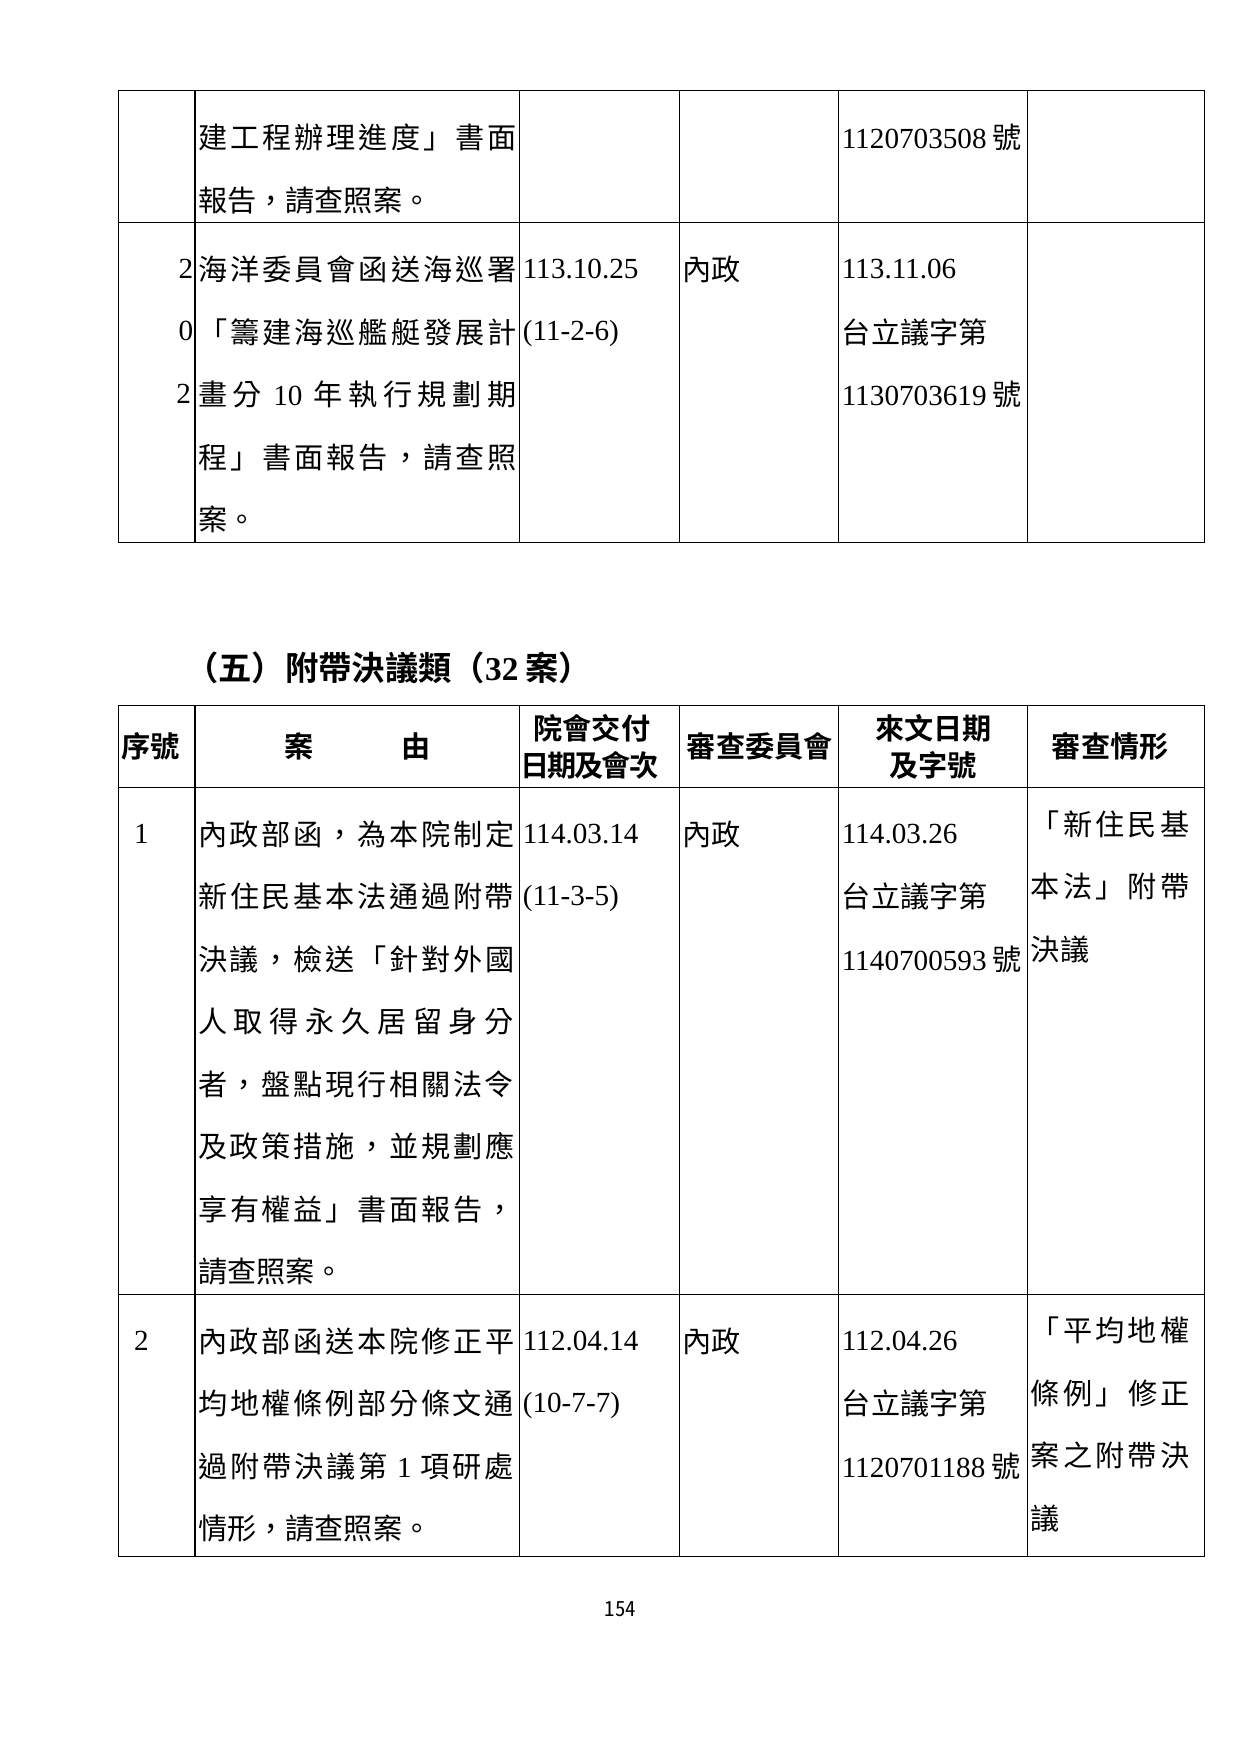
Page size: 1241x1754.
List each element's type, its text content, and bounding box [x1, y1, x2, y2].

subtitle （五）附帶決議類（32案） [118, 624, 1122, 686]
table_cell 1120703508號 [839, 91, 1027, 222]
table_cell 內政部函送本院修正平均地權條例部分條文通過附帶決議第1項研處情形，請查照案。 [196, 1295, 519, 1556]
table_cell 內政部函，為本院制定新住民基本法通過附帶決議，檢送「針對外國人取得永久居留身分者，盤點現行相關法令及政策措施，並規劃應享有權益」書面報告，請查照案。 [196, 788, 519, 1294]
table_cell [680, 91, 838, 222]
table_cell 內政 [680, 1295, 838, 1556]
table_cell [119, 91, 194, 222]
table_cell 內政 [680, 223, 838, 542]
table_header 院會交付 日期及會次 [520, 706, 679, 787]
table_cell [119, 223, 194, 542]
table_cell 112.04.14 (10-7-7) [520, 1295, 679, 1556]
table_header 來文日期 及字號 [839, 706, 1027, 787]
table_cell [1028, 223, 1204, 542]
table_cell 114.03.14 (11-3-5) [520, 788, 679, 1294]
table_cell [520, 91, 679, 222]
table_cell 114.03.26 台立議字第 1140700593號 [839, 788, 1027, 1294]
table_cell 112.04.26 台立議字第1120701188號 [839, 1295, 1027, 1556]
table_cell [1028, 91, 1204, 222]
table_cell 海洋委員會函送海巡署「籌建海巡艦艇發展計畫分10年執行規劃期程」書面報告，請查照案。 [196, 223, 519, 542]
table_cell 「新住民基本法」附帶決議 [1028, 788, 1204, 1294]
table_header 審查情形 [1028, 706, 1204, 787]
table_cell 內政 [680, 788, 838, 1294]
table_header 審查委員會 [680, 706, 838, 787]
table_cell 113.11.06 台立議字第1130703619號 [839, 223, 1027, 542]
table_cell [119, 788, 194, 1294]
table_header 案 由 [196, 706, 519, 787]
table_header 序號 [119, 706, 194, 787]
table_cell [119, 1295, 194, 1556]
table_cell 建工程辦理進度」書面報告，請查照案。 [196, 91, 519, 222]
table_cell 「平均地權條例」修正案之附帶決議 [1028, 1295, 1204, 1556]
table_cell 113.10.25 (11-2-6) [520, 223, 679, 542]
